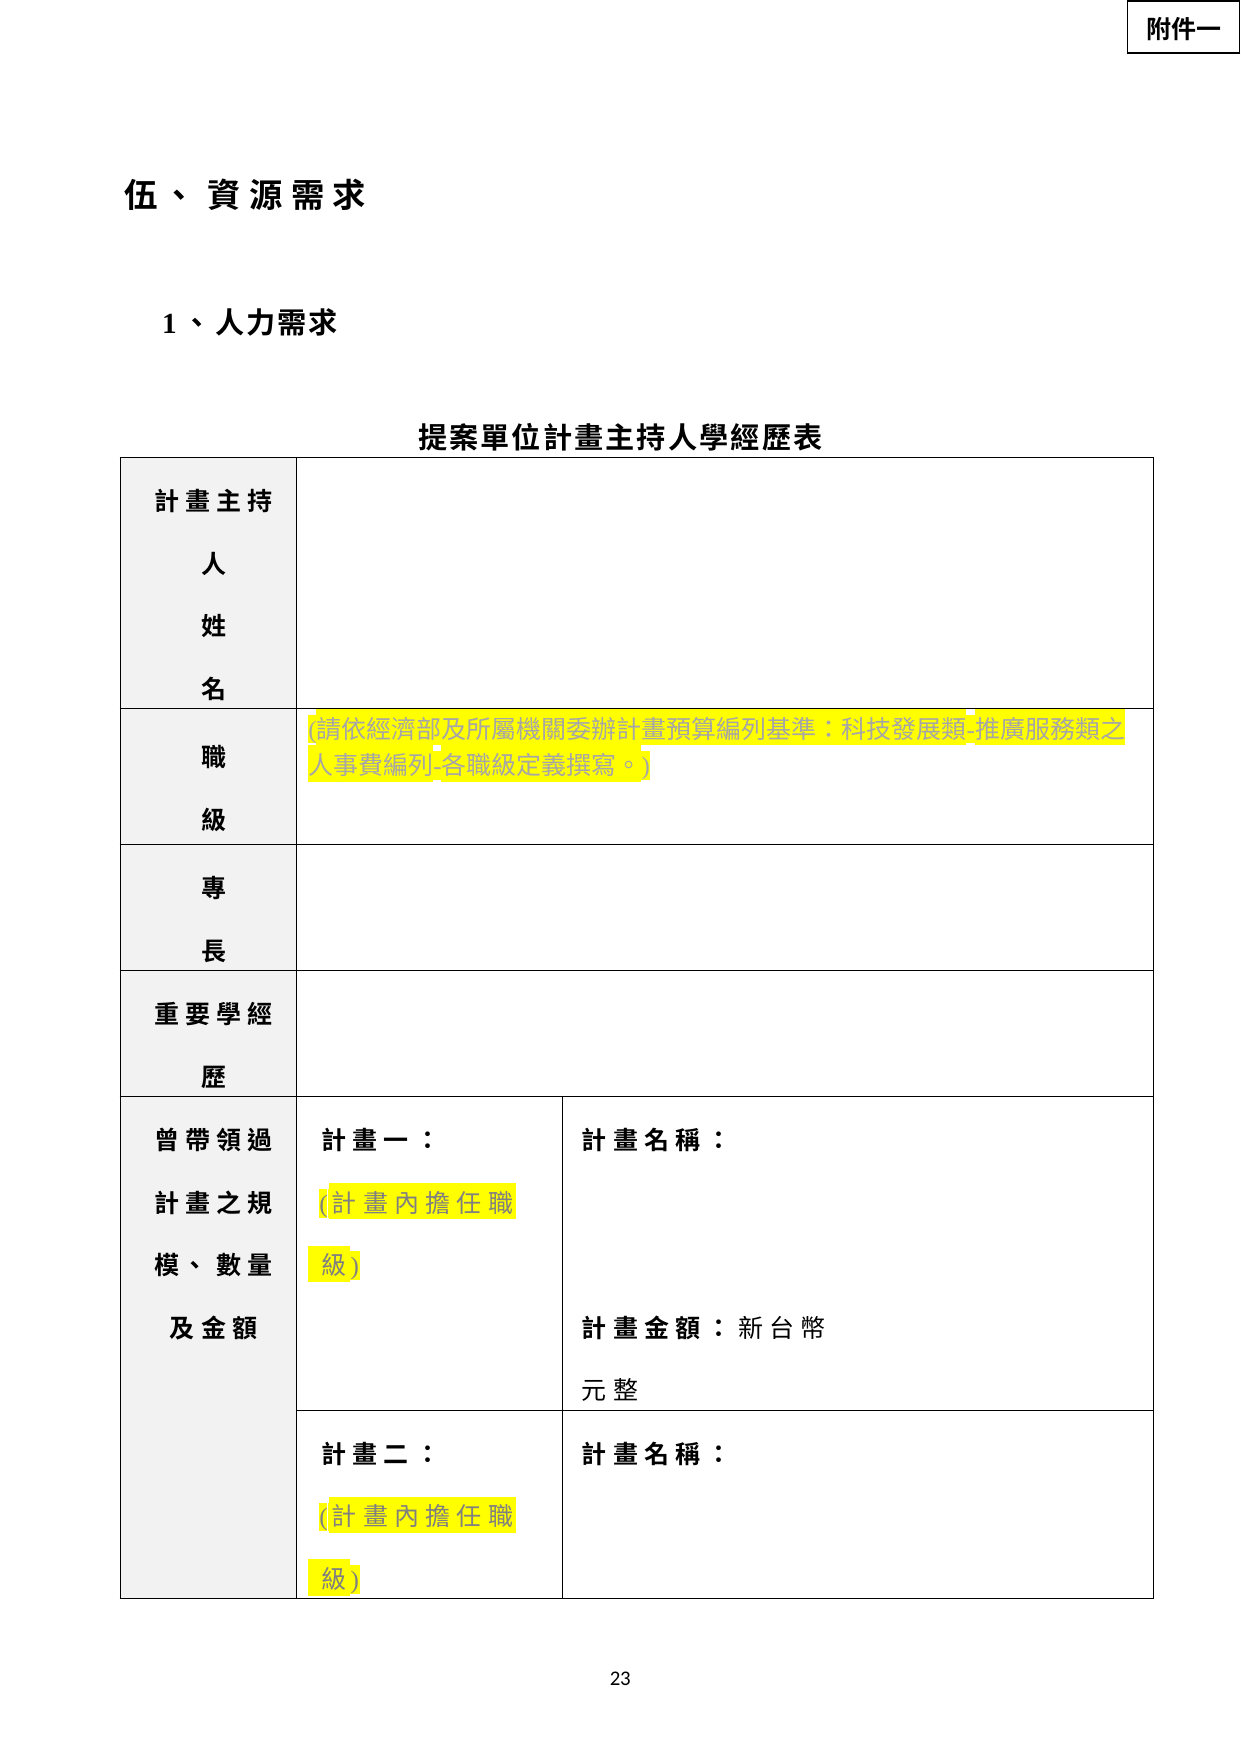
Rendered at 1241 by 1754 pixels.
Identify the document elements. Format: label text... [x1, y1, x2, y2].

table_cell 計畫二： (計畫內擔任職級) [297, 1411, 562, 1598]
table_header [297, 458, 1153, 708]
list 人力需求 [158, 238, 1120, 363]
table_cell 曾帶領過計畫之規模、數量及金額 [121, 1097, 296, 1598]
subtitle 伍、資源需求 [120, 152, 1120, 214]
table_cell 計畫一： (計畫內擔任職級) [297, 1097, 562, 1410]
table_cell 職 級 [121, 709, 296, 844]
table_cell (請依經濟部及所屬機關委辦計畫預算編列基準：科技發展類-推廣服務類之人事費編列-各職級定義撰寫。) [297, 709, 1153, 844]
table_cell 計畫名稱： [563, 1411, 1153, 1598]
table_header 計畫主持人 姓 名 [121, 458, 296, 708]
table_cell 計畫名稱： 計畫金額：新台幣 元整 [563, 1097, 1153, 1410]
text 提案單位計畫主持人學經歷表 [120, 394, 1120, 457]
table_cell [297, 971, 1153, 1096]
table_cell [297, 845, 1153, 970]
table_cell 專 長 [121, 845, 296, 970]
table_cell 重要學經歷 [121, 971, 296, 1096]
